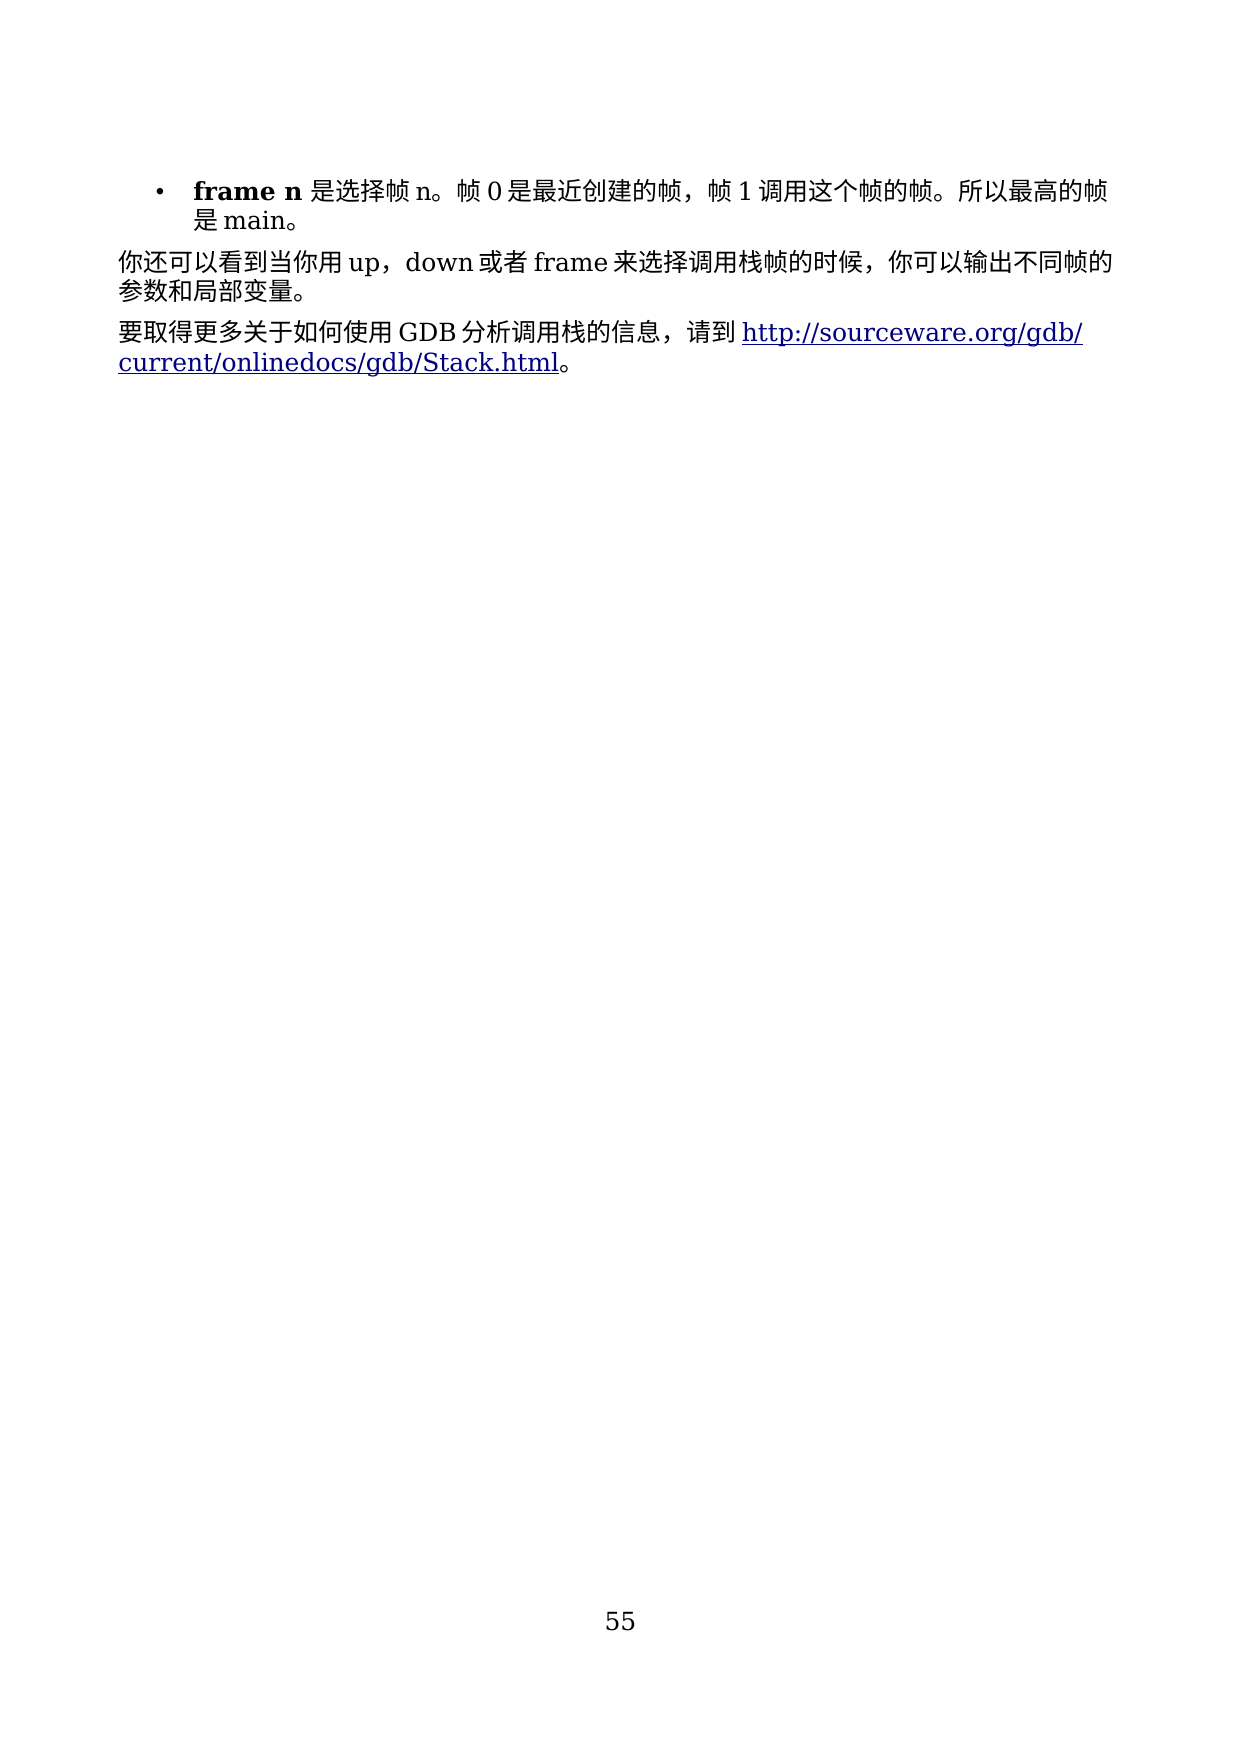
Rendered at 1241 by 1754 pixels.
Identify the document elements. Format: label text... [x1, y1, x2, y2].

text 要取得更多关于如何使用GDB分析调用栈的信息，请到http://sourceware.org/gdb/current/onlinedocs/gdb/Stack.html。 [118, 319, 1122, 377]
text 你还可以看到当你用up，down或者frame来选择调用栈帧的时候，你可以输出不同帧的参数和局部变量。 [118, 248, 1122, 306]
list frame n 是选择帧n。帧0是最近创建的帧，帧1调用这个帧的帧。所以最高的帧是main。 [156, 177, 1122, 235]
